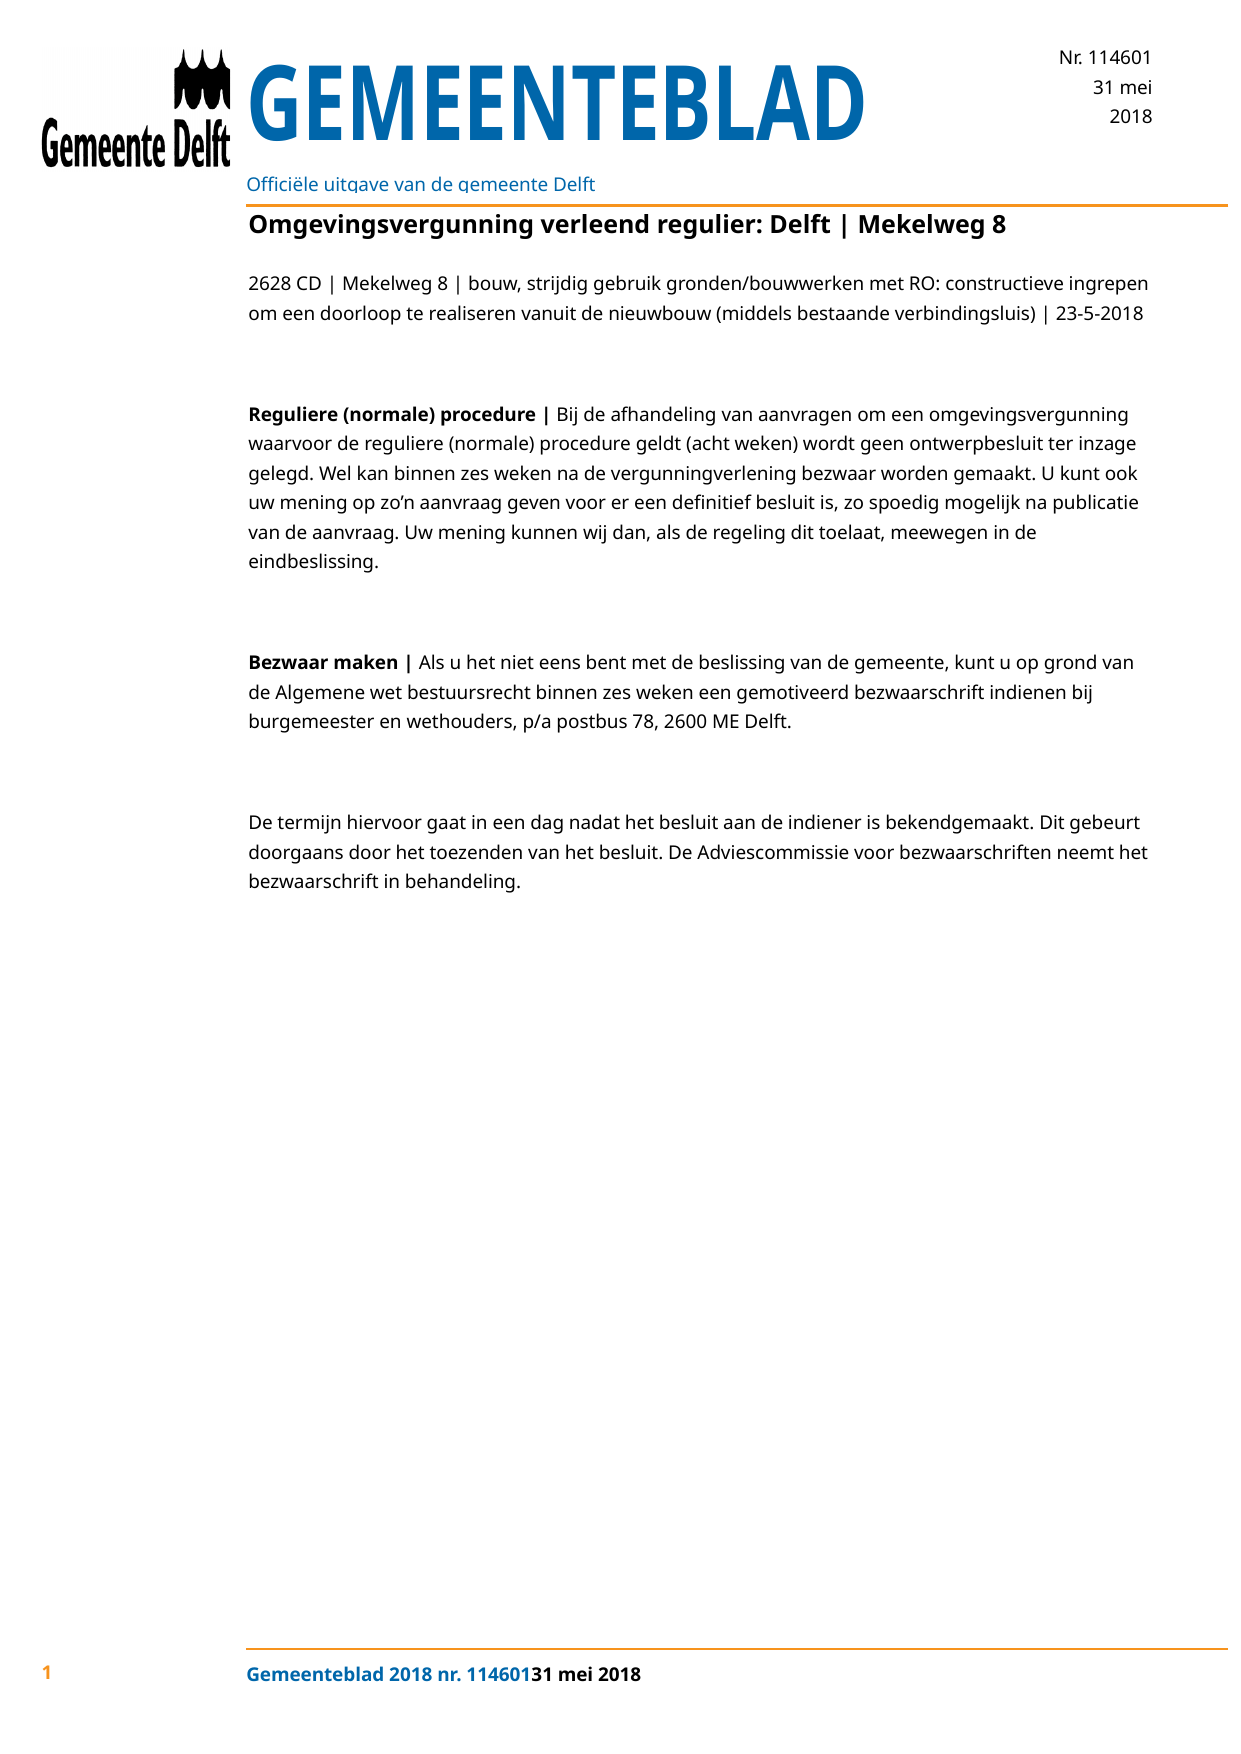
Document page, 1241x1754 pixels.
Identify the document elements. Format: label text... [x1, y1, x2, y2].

text Reguliere (normale) procedure | Bij de afhandeling van aanvragen om een omgevingsvergunning waarvoor de reguliere (normale) procedure geldt (acht weken) wordt geen ontwerpbesluit ter inzage gelegd. Wel kan binnen zes weken na de vergunningverlening bezwaar worden gemaakt. U kunt ook uw mening op zo’n aanvraag geven voor er een definitief besluit is, zo spoedig mogelijk na publicatie van de aanvraag. Uw mening kunnen wij dan, als de regeling dit toelaat, meewegen in de eindbeslissing. [248, 401, 1152, 574]
text Omgevingsvergunning verleend regulier: Delft | Mekelweg 8 [248, 207, 1152, 241]
text 2628 CD | Mekelweg 8 | bouw, strijdig gebruik gronden/bouwwerken met RO: constructieve ingrepen om een doorloop te realiseren vanuit de nieuwbouw (middels bestaande verbindingsluis) | 23-5-2018 [248, 270, 1152, 326]
picture [41, 47, 231, 172]
text Bezwaar maken | Als u het niet eens bent met de beslissing van de gemeente, kunt u op grond van de Algemene wet bestuursrecht binnen zes weken een gemotiveerd bezwaarschrift indienen bij burgemeester en wethouders, p/a postbus 78, 2600 ME Delft. [248, 649, 1152, 734]
text De termijn hiervoor gaat in een dag nadat het besluit aan de indiener is bekendgemaakt. Dit gebeurt doorgaans door het toezenden van het besluit. De Adviescommissie voor bezwaarschriften neemt het bezwaarschrift in behandeling. [248, 809, 1152, 894]
